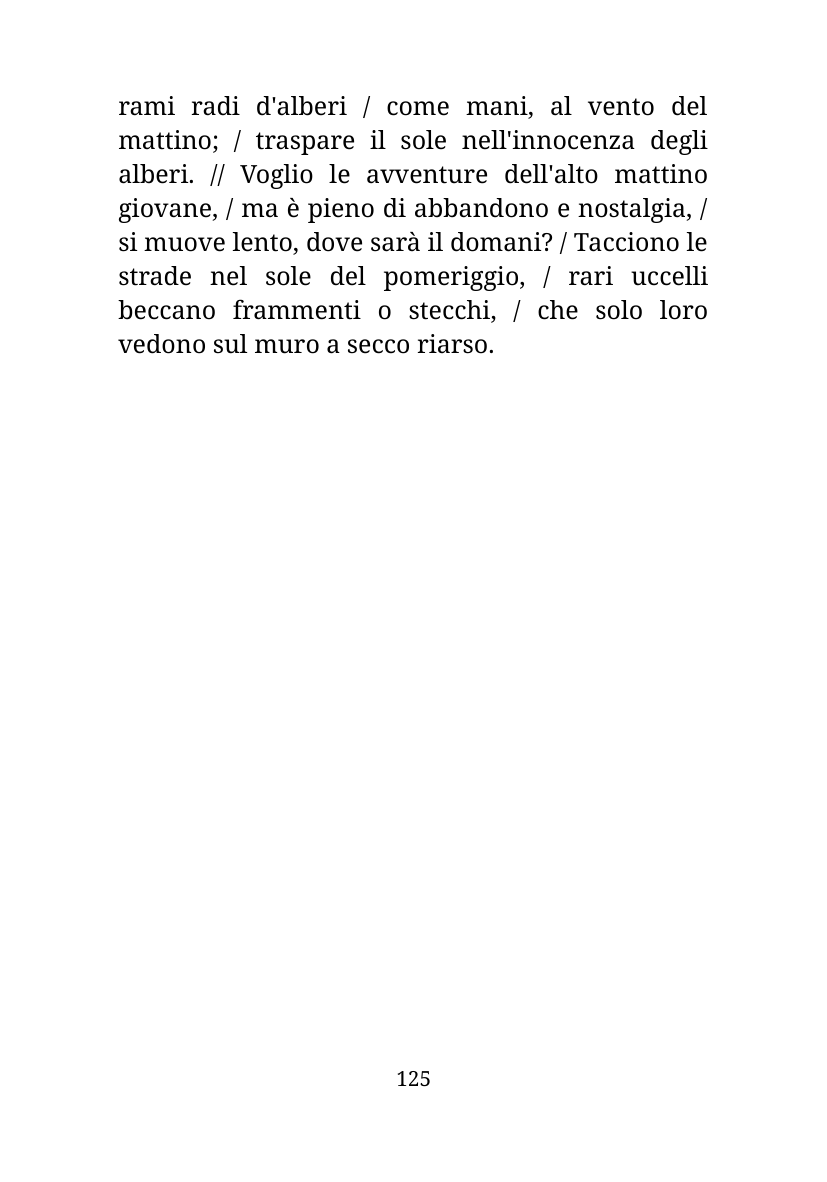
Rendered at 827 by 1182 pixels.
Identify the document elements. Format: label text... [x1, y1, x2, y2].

text rami radi d'alberi / come mani, al vento del mattino; / traspare il sole nell'innocenza degli alberi. // Voglio le avventure dell'alto mattino giovane, / ma è pieno di abbandono e nostalgia, / si muove lento, dove sarà il domani? / Tacciono le strade nel sole del pomeriggio, / rari uccelli beccano frammenti o stecchi, / che solo loro vedono sul muro a secco riarso. [118, 88, 709, 361]
